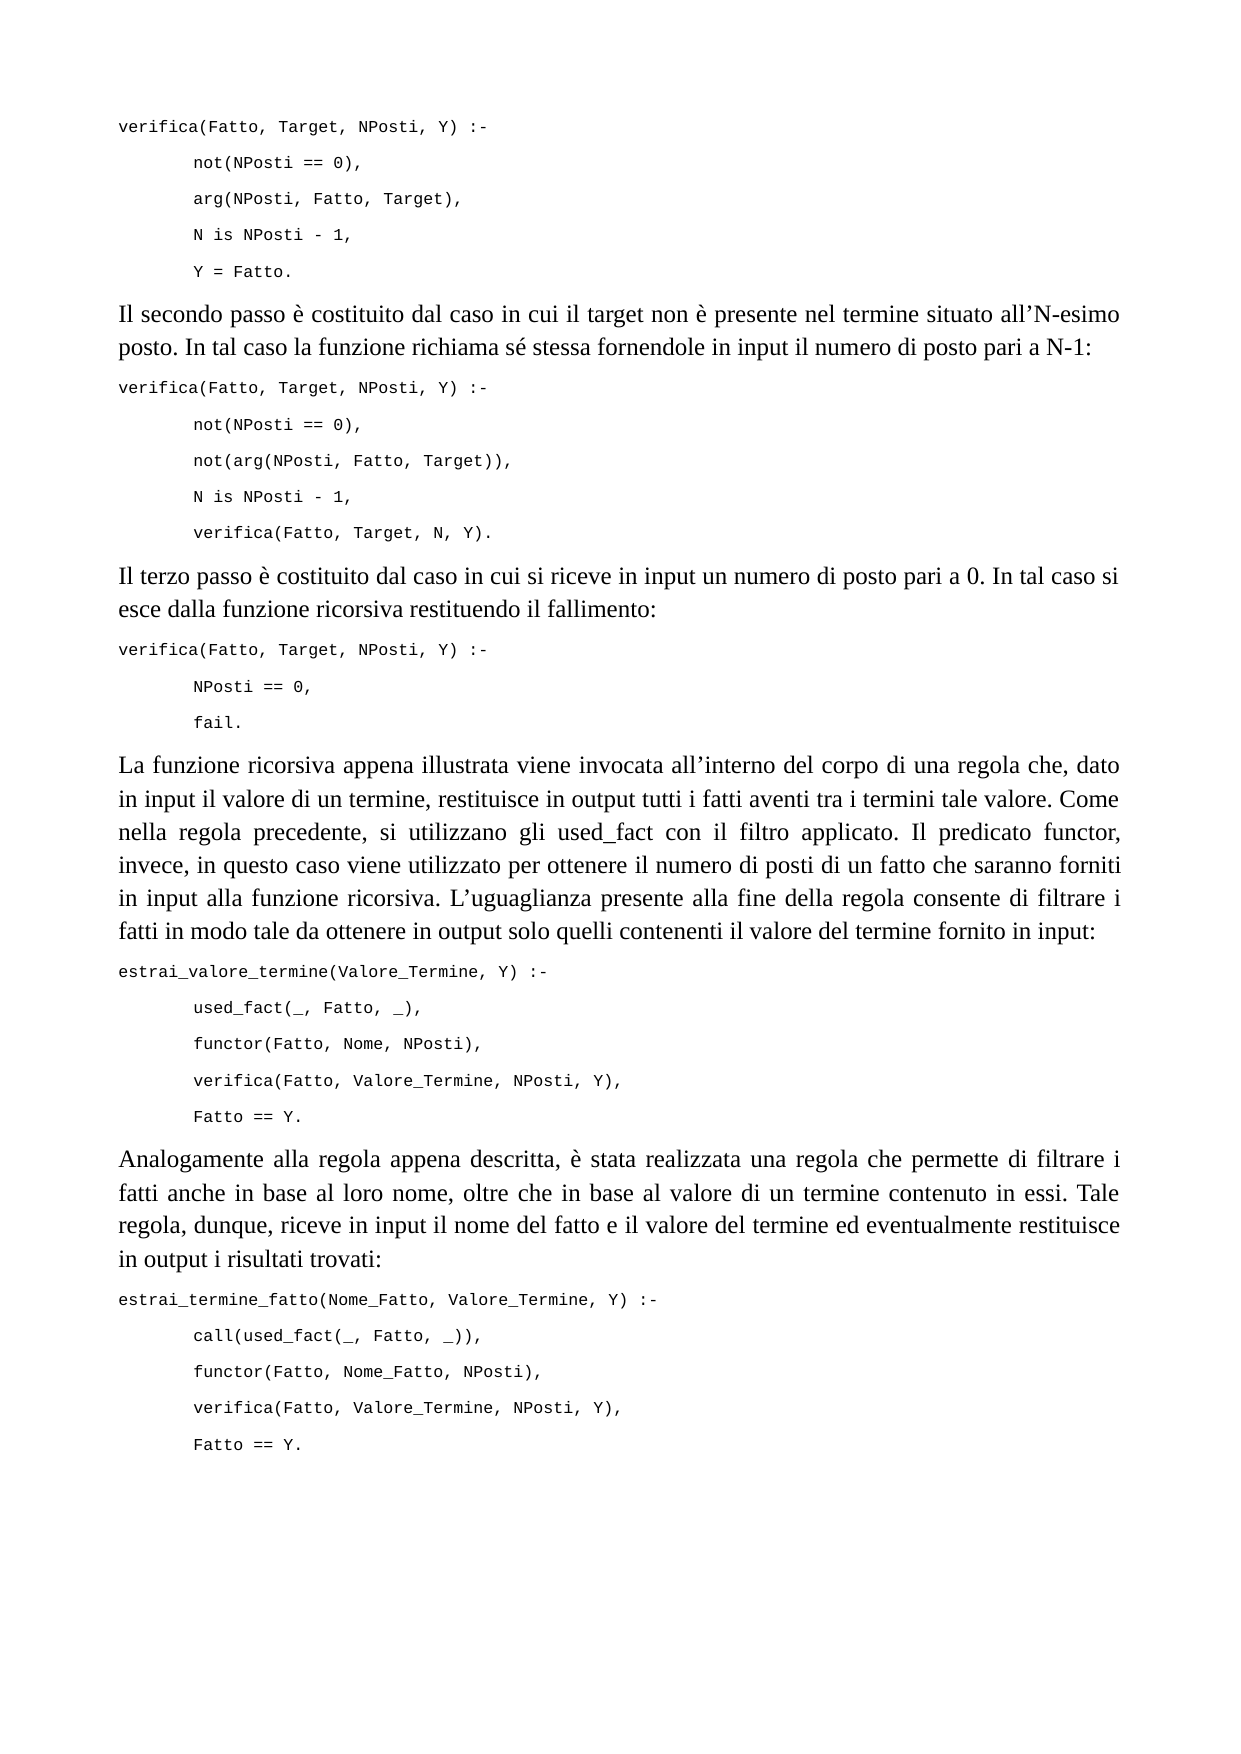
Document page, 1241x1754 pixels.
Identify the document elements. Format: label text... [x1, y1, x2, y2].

text NPosti == 0, [118, 678, 1122, 697]
text call(used_fact(_, Fatto, _)), [118, 1327, 1122, 1346]
text not(NPosti == 0), [118, 154, 1122, 173]
text not(NPosti == 0), [118, 416, 1122, 435]
text fail. [118, 714, 1122, 733]
text not(arg(NPosti, Fatto, Target)), [118, 452, 1122, 471]
text arg(NPosti, Fatto, Target), [118, 191, 1122, 209]
text estrai_valore_termine(Valore_Termine, Y) :- [118, 963, 1122, 982]
text functor(Fatto, Nome_Fatto, NPosti), [118, 1364, 1122, 1383]
text Il terzo passo è costituito dal caso in cui si riceve in input un numero di posto pari a 0. In tal caso si esce dalla funzione ricorsiva restituendo il fallimento: [118, 561, 1122, 623]
text verifica(Fatto, Target, NPosti, Y) :- [118, 118, 1122, 137]
text Analogamente alla regola appena descritta, è stata realizzata una regola che permette di filtrare i fatti anche in base al loro nome, oltre che in base al valore di un termine contenuto in essi. Tale regola, dunque, riceve in input il nome del fatto e il valore del termine ed eventualmente restituisce in output i risultati trovati: [118, 1144, 1122, 1272]
text verifica(Fatto, Target, NPosti, Y) :- [118, 642, 1122, 661]
text verifica(Fatto, Target, NPosti, Y) :- [118, 380, 1122, 399]
text verifica(Fatto, Valore_Termine, NPosti, Y), [118, 1400, 1122, 1419]
text Fatto == Y. [118, 1108, 1122, 1127]
text N is NPosti - 1, [118, 227, 1122, 246]
text N is NPosti - 1, [118, 489, 1122, 508]
text functor(Fatto, Nome, NPosti), [118, 1036, 1122, 1055]
text Y = Fatto. [118, 263, 1122, 282]
text La funzione ricorsiva appena illustrata viene invocata all’interno del corpo di una regola che, dato in input il valore di un termine, restituisce in output tutti i fatti aventi tra i termini tale valore. Come nella regola precedente, si utilizzano gli used_fact con il filtro applicato. Il predicato functor, invece, in questo caso viene utilizzato per ottenere il numero di posti di un fatto che saranno forniti in input alla funzione ricorsiva. L’uguaglianza presente alla fine della regola consente di filtrare i fatti in modo tale da ottenere in output solo quelli contenenti il valore del termine fornito in input: [118, 751, 1122, 944]
text verifica(Fatto, Valore_Termine, NPosti, Y), [118, 1072, 1122, 1091]
text estrai_termine_fatto(Nome_Fatto, Valore_Termine, Y) :- [118, 1291, 1122, 1310]
text Fatto == Y. [118, 1436, 1122, 1455]
text used_fact(_, Fatto, _), [118, 999, 1122, 1018]
text Il secondo passo è costituito dal caso in cui il target non è presente nel termine situato all’N-esimo posto. In tal caso la funzione richiama sé stessa fornendole in input il numero di posto pari a N-1: [118, 299, 1122, 361]
text verifica(Fatto, Target, N, Y). [118, 525, 1122, 544]
